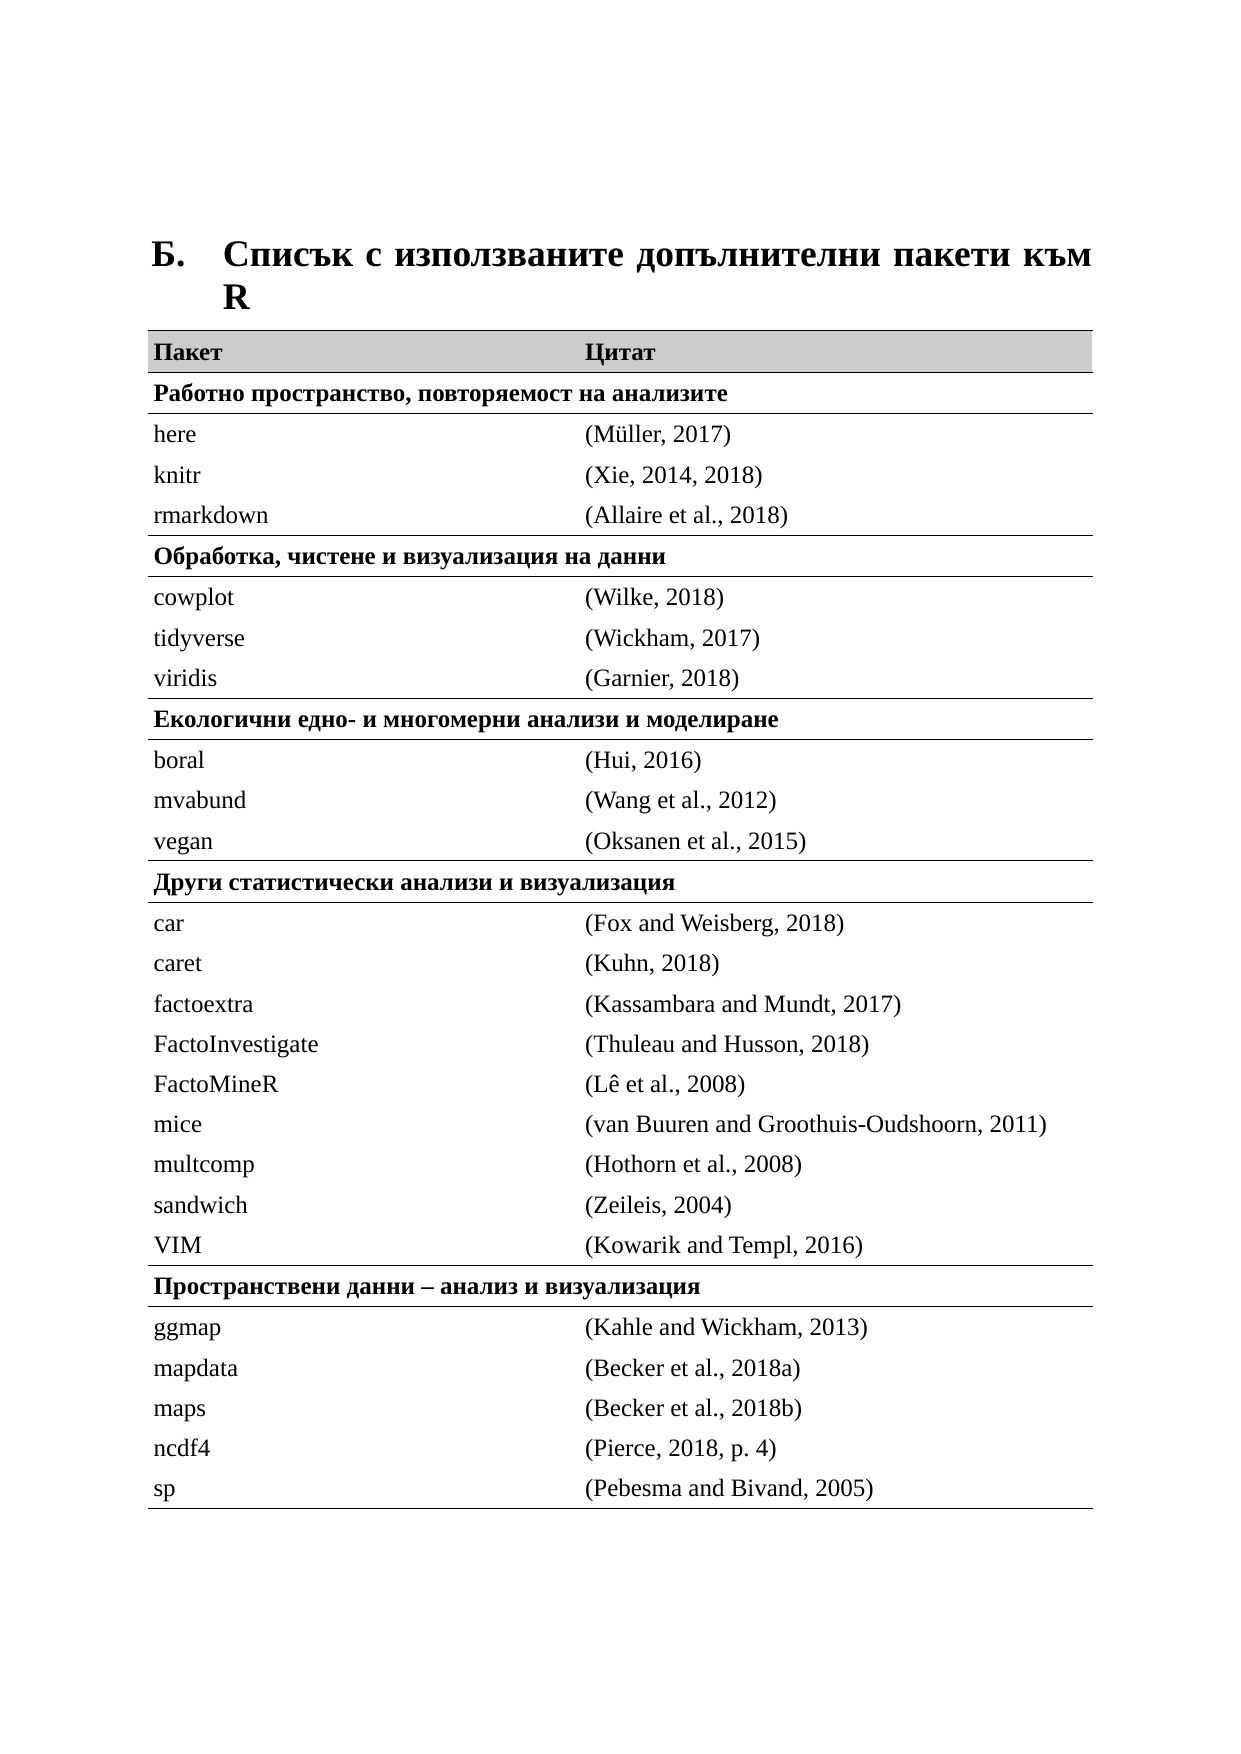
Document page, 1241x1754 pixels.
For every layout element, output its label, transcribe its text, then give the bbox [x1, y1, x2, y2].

table_cell (Pierce, 2018, p. 4) [579, 1428, 1092, 1468]
table_cell vegan [148, 820, 579, 860]
table_cell (Wilke, 2018) [579, 577, 1092, 617]
table_cell FactoInvestigate [148, 1023, 579, 1063]
table_cell (Thuleau and Husson, 2018) [579, 1023, 1092, 1063]
table_cell factoextra [148, 983, 579, 1023]
table_cell Други статистически анализи и визуализация [148, 861, 1092, 902]
table_cell (Kahle and Wickham, 2013) [579, 1307, 1092, 1347]
table_cell boral [148, 740, 579, 780]
table_cell Работно пространство, повторяемост на анализите [148, 373, 1092, 413]
table_cell FactoMineR [148, 1064, 579, 1104]
table_cell (Kuhn, 2018) [579, 943, 1092, 983]
table_cell (van Buuren and Groothuis-Oudshoorn, 2011) [579, 1104, 1092, 1144]
table_cell (Becker et al., 2018b) [579, 1387, 1092, 1427]
table_cell (Hothorn et al., 2008) [579, 1144, 1092, 1184]
table_cell sandwich [148, 1184, 579, 1224]
table_cell car [148, 903, 579, 943]
table_cell (Wickham, 2017) [579, 617, 1092, 657]
table_header Пакет [148, 331, 579, 372]
table_cell maps [148, 1387, 579, 1427]
table_cell here [148, 414, 579, 454]
table_cell (Xie, 2014, 2018) [579, 454, 1092, 494]
table_cell multcomp [148, 1144, 579, 1184]
table_cell (Zeileis, 2004) [579, 1184, 1092, 1224]
table_cell cowplot [148, 577, 579, 617]
table_cell (Lê et al., 2008) [579, 1064, 1092, 1104]
table_cell (Kowarik and Templ, 2016) [579, 1224, 1092, 1264]
table_cell sp [148, 1468, 579, 1508]
table_cell (Müller, 2017) [579, 414, 1092, 454]
table_cell caret [148, 943, 579, 983]
table_cell rmarkdown [148, 494, 579, 534]
table_cell (Fox and Weisberg, 2018) [579, 903, 1092, 943]
table_cell ncdf4 [148, 1428, 579, 1468]
table_cell (Pebesma and Bivand, 2005) [579, 1468, 1092, 1508]
table_header Цитат [579, 331, 1092, 372]
table_cell (Garnier, 2018) [579, 657, 1092, 697]
table_cell (Oksanen et al., 2015) [579, 820, 1092, 860]
table_cell (Allaire et al., 2018) [579, 494, 1092, 534]
table_cell mice [148, 1104, 579, 1144]
table_cell (Hui, 2016) [579, 740, 1092, 780]
table_cell knitr [148, 454, 579, 494]
table_cell viridis [148, 657, 579, 697]
table_cell Обработка, чистене и визуализация на данни [148, 536, 1092, 576]
subtitle Списък с използваните допълнителни пакети към R [185, 232, 1093, 318]
table_cell Екологични едно- и многомерни анализи и моделиране [148, 699, 1092, 739]
table_cell mapdata [148, 1347, 579, 1387]
table_cell Пространствени данни – анализ и визуализация [148, 1266, 1092, 1306]
table_cell ggmap [148, 1307, 579, 1347]
table_cell (Becker et al., 2018a) [579, 1347, 1092, 1387]
table_cell (Kassambara and Mundt, 2017) [579, 983, 1092, 1023]
table_cell tidyverse [148, 617, 579, 657]
table_cell mvabund [148, 780, 579, 820]
table_cell (Wang et al., 2012) [579, 780, 1092, 820]
table_cell VIM [148, 1224, 579, 1264]
